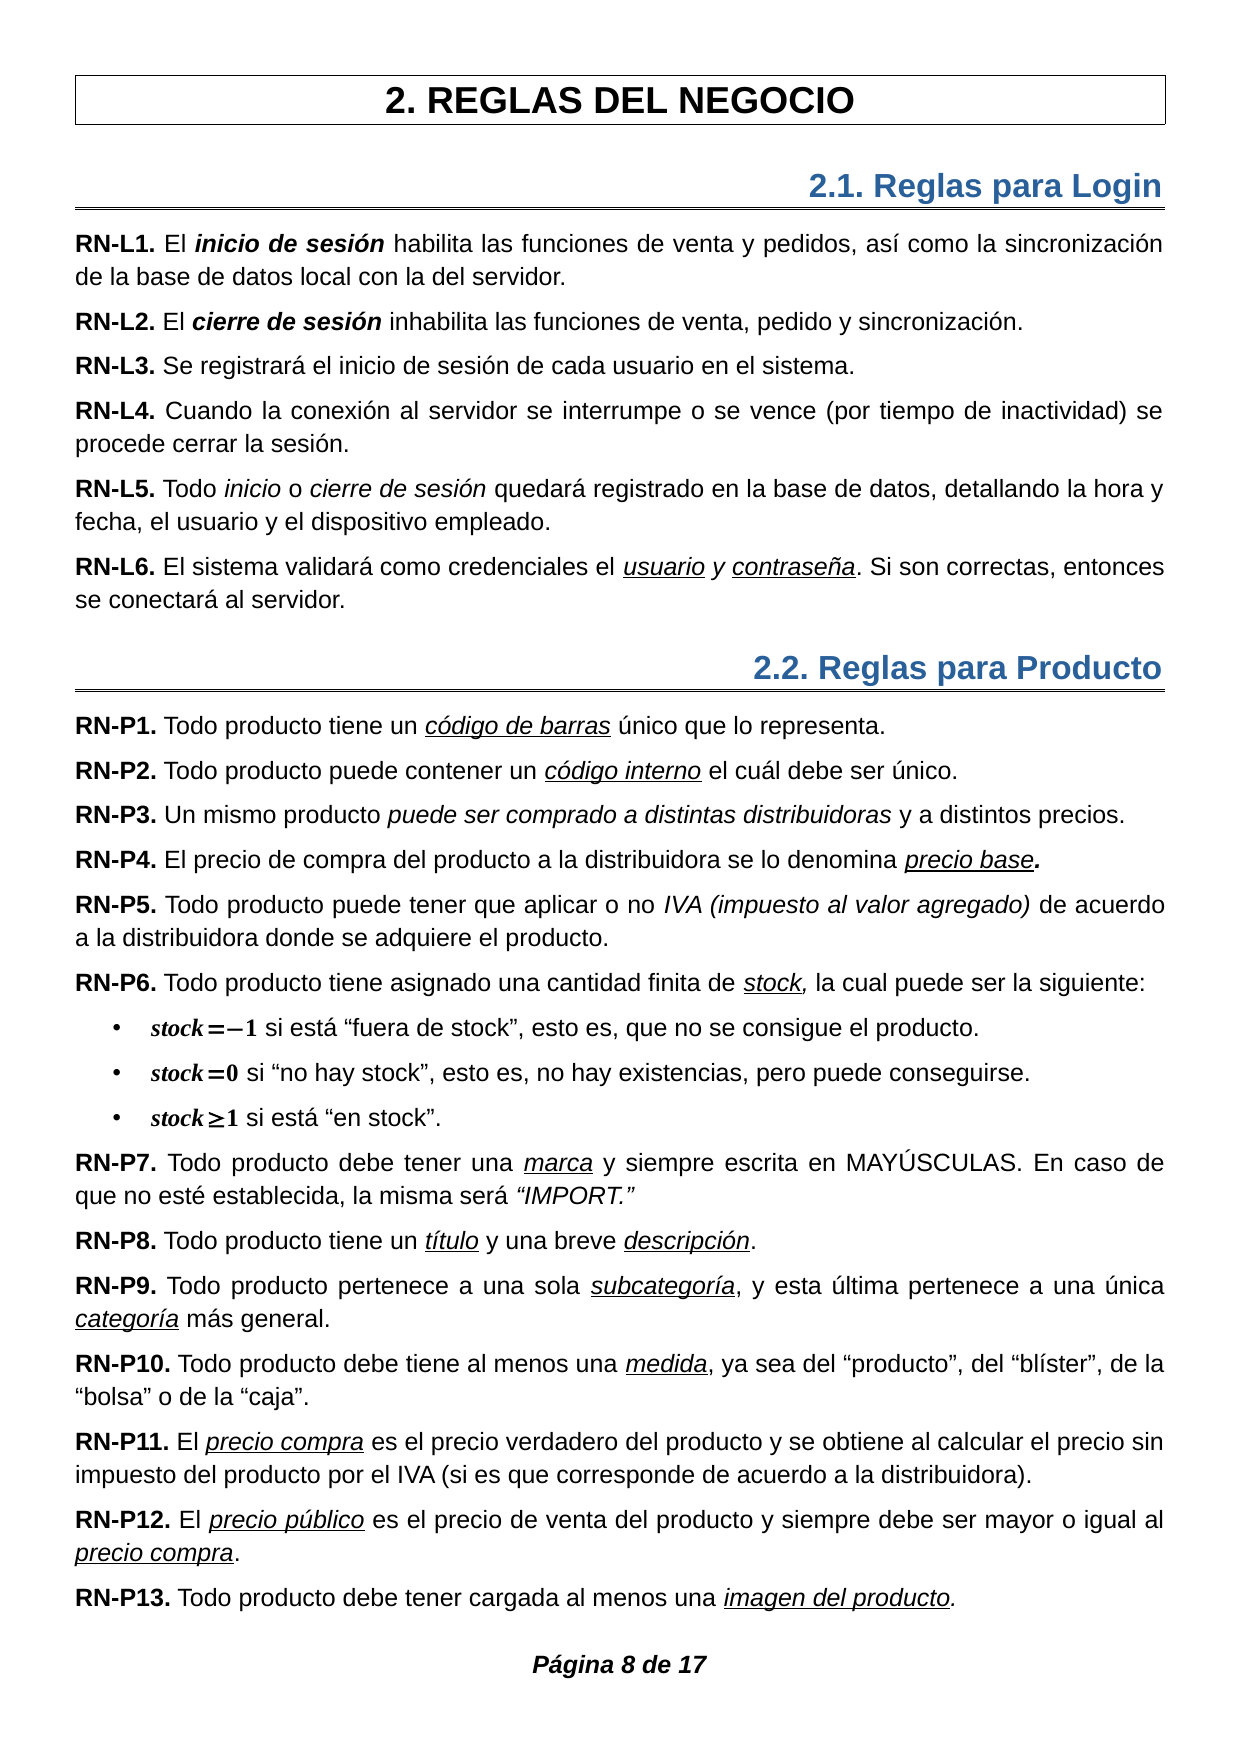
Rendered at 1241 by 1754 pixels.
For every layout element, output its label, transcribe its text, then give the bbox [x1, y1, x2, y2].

list si “no hay stock”, esto es, no hay existencias, pero puede conseguirse. [112, 1058, 1165, 1087]
text RN-P2. Todo producto puede contener un código interno el cuál debe ser único. [75, 756, 1165, 784]
text RN-P9. Todo producto pertenece a una sola subcategoría, y esta última pertenece a una única categoría más general. [75, 1271, 1165, 1333]
text RN-L2. El cierre de sesión inhabilita las funciones de venta, pedido y sincronización. [75, 306, 1165, 335]
subtitle 2.1. Reglas para Login [75, 163, 1165, 207]
text RN-L3. Se registrará el inicio de sesión de cada usuario en el sistema. [75, 351, 1165, 380]
subtitle 2.2. Reglas para Producto [75, 645, 1165, 689]
text RN-L6. El sistema validará como credenciales el usuario y contraseña. Si son correctas, entonces se conectará al servidor. [75, 552, 1165, 614]
text RN-P4. El precio de compra del producto a la distribuidora se lo denomina precio base. [75, 845, 1165, 874]
text RN-P13. Todo producto debe tener cargada al menos una imagen del producto. [75, 1583, 1165, 1611]
text RN-P3. Un mismo producto puede ser comprado a distintas distribuidoras y a distintos precios. [75, 801, 1165, 829]
text RN-P7. Todo producto debe tener una marca y siempre escrita en MAYÚSCULAS. En caso de que no esté establecida, la misma será “IMPORT.” [75, 1148, 1165, 1210]
text RN-P5. Todo producto puede tener que aplicar o no IVA (impuesto al valor agregado) de acuerdo a la distribuidora donde se adquiere el producto. [75, 890, 1165, 952]
text RN-L4. Cuando la conexión al servidor se interrumpe o se vence (por tiempo de inactividad) se procede cerrar la sesión. [75, 396, 1165, 458]
list si está “en stock”. [112, 1103, 1165, 1132]
text RN-P8. Todo producto tiene un título y una breve descripción. [75, 1226, 1165, 1255]
text RN-P1. Todo producto tiene un código de barras único que lo representa. [75, 711, 1165, 739]
subtitle 2. Reglas del Negocio [76, 76, 1165, 124]
text RN-P11. El precio compra es el precio verdadero del producto y se obtiene al calcular el precio sin impuesto del producto por el IVA (si es que corresponde de acuerdo a la distribuidora). [75, 1427, 1165, 1488]
text RN-P12. El precio público es el precio de venta del producto y siempre debe ser mayor o igual al precio compra. [75, 1505, 1165, 1566]
text RN-L1. El inicio de sesión habilita las funciones de venta y pedidos, así como la sincronización de la base de datos local con la del servidor. [75, 228, 1165, 290]
text RN-L5. Todo inicio o cierre de sesión quedará registrado en la base de datos, detallando la hora y fecha, el usuario y el dispositivo empleado. [75, 474, 1165, 536]
text RN-P6. Todo producto tiene asignado una cantidad finita de stock, la cual puede ser la siguiente: [75, 968, 1165, 997]
list si está “fuera de stock”, esto es, que no se consigue el producto. [112, 1013, 1165, 1042]
text RN-P10. Todo producto debe tiene al menos una medida, ya sea del “producto”, del “blíster”, de la “bolsa” o de la “caja”. [75, 1349, 1165, 1411]
